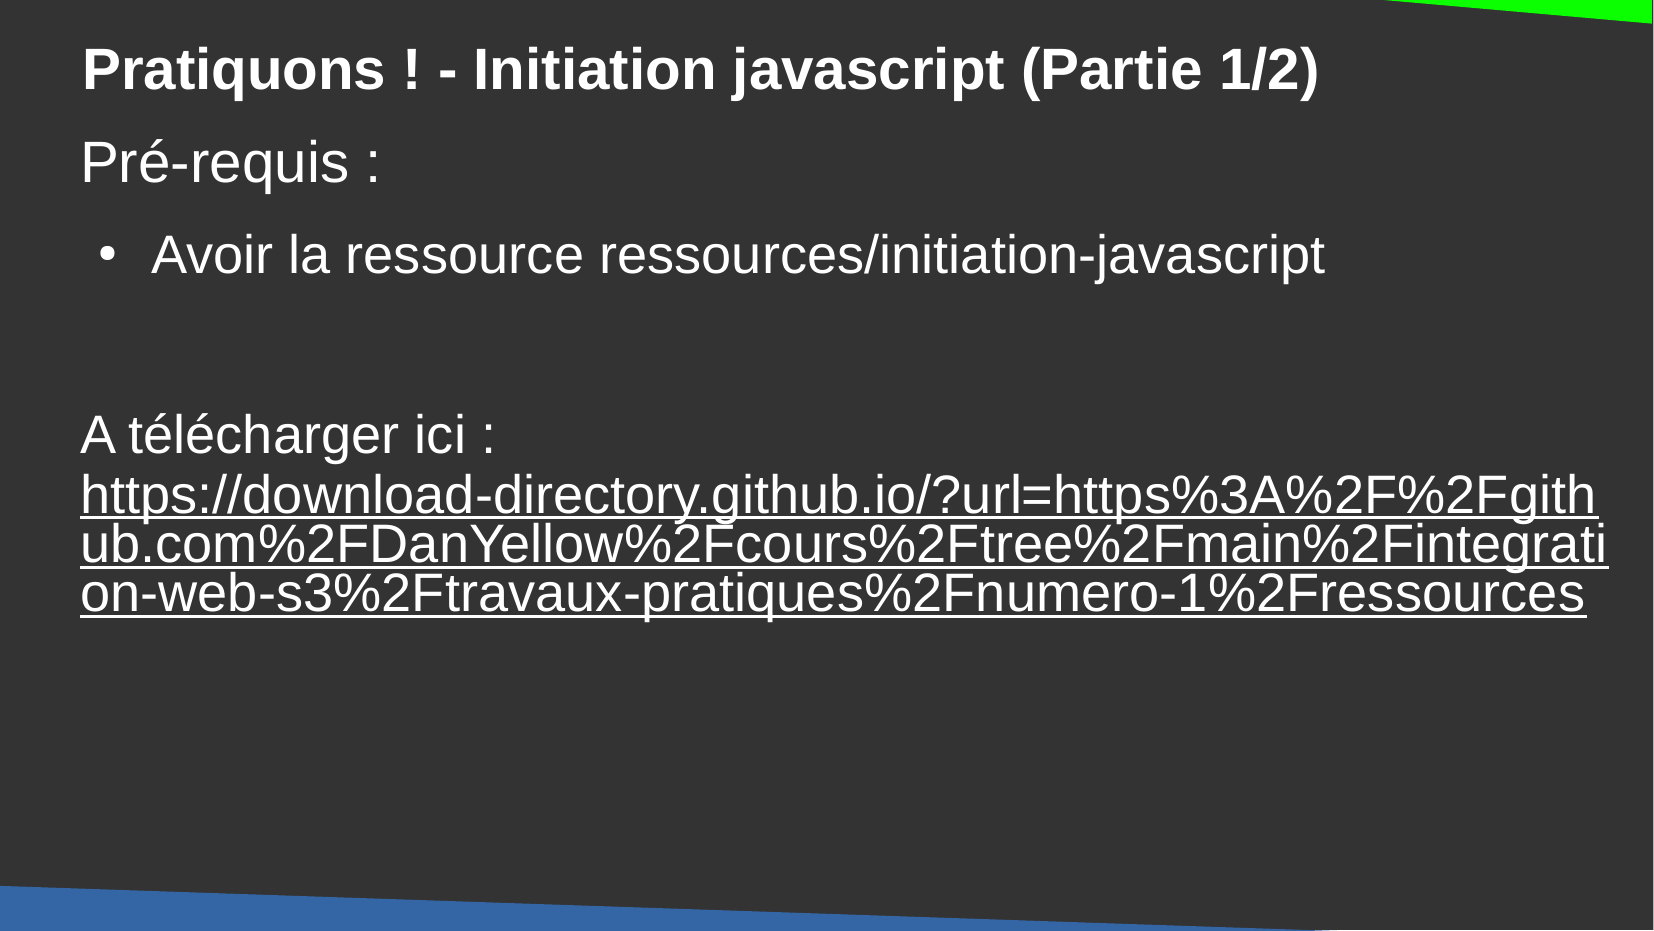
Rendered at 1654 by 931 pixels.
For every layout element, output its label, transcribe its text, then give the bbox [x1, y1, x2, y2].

list Pré-requis : Avoir la ressource ressources/initiation-javascript A télécharger ici : https://download-directory.github.io/?url=https%3A%2F%2Fgithub.com%2FDanYellow%2Fcours%2Ftree%2Fmain%2Fintegration-web-s3%2Ftravaux-pratiques%2Fnumero-1%2Fressources [80, 129, 1620, 715]
title Pratiquons ! - Initiation javascript (Partie 1/2) [82, 37, 1571, 114]
text_box [0, 885, 1337, 931]
text_box [1383, 0, 1652, 24]
